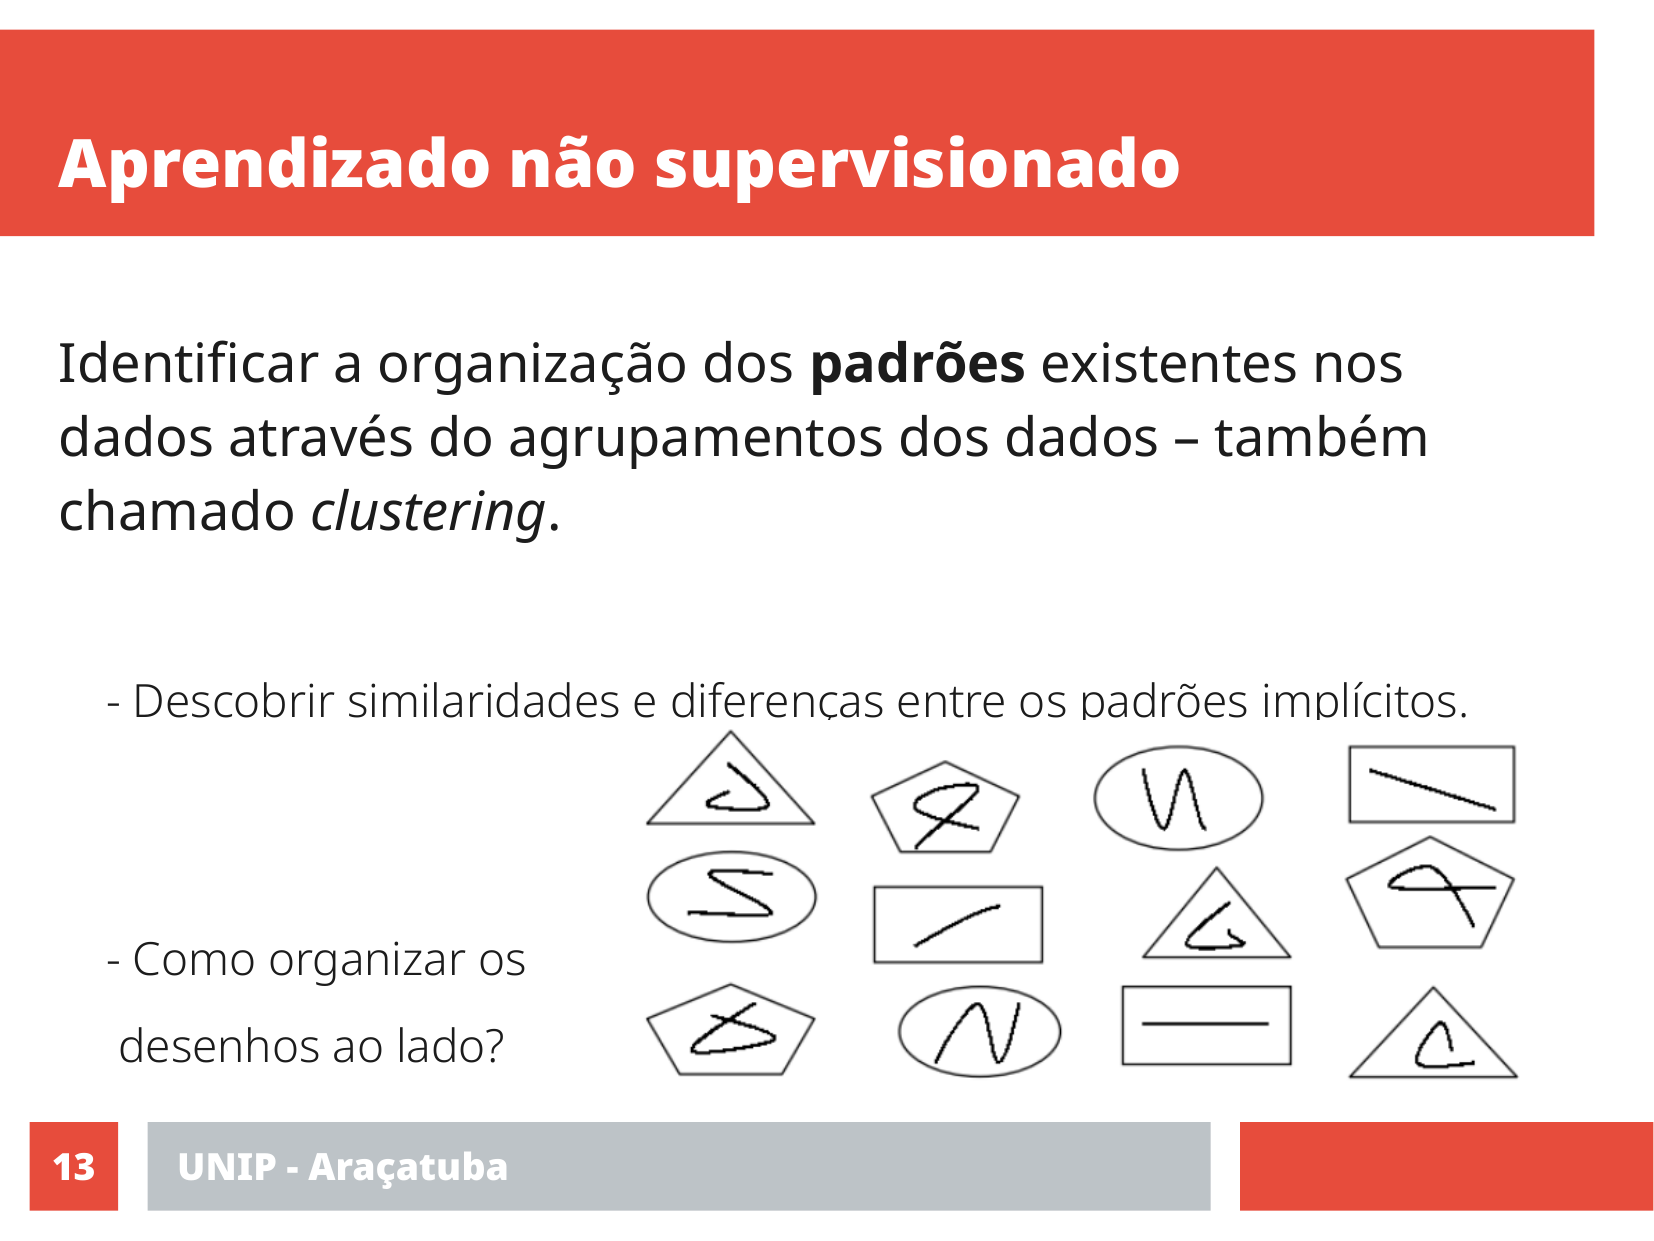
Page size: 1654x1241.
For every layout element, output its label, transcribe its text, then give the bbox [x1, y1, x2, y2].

list Identificar a organização dos padrões existentes nos dados através do agrupamentos dos dados – também chamado clustering. - Descobrir similaridades e diferenças entre os padrões implícitos. - Como organizar os desenhos ao lado? [59, 324, 1565, 1093]
picture [605, 720, 1565, 1093]
title Aprendizado não supervisionado [59, 59, 1595, 207]
